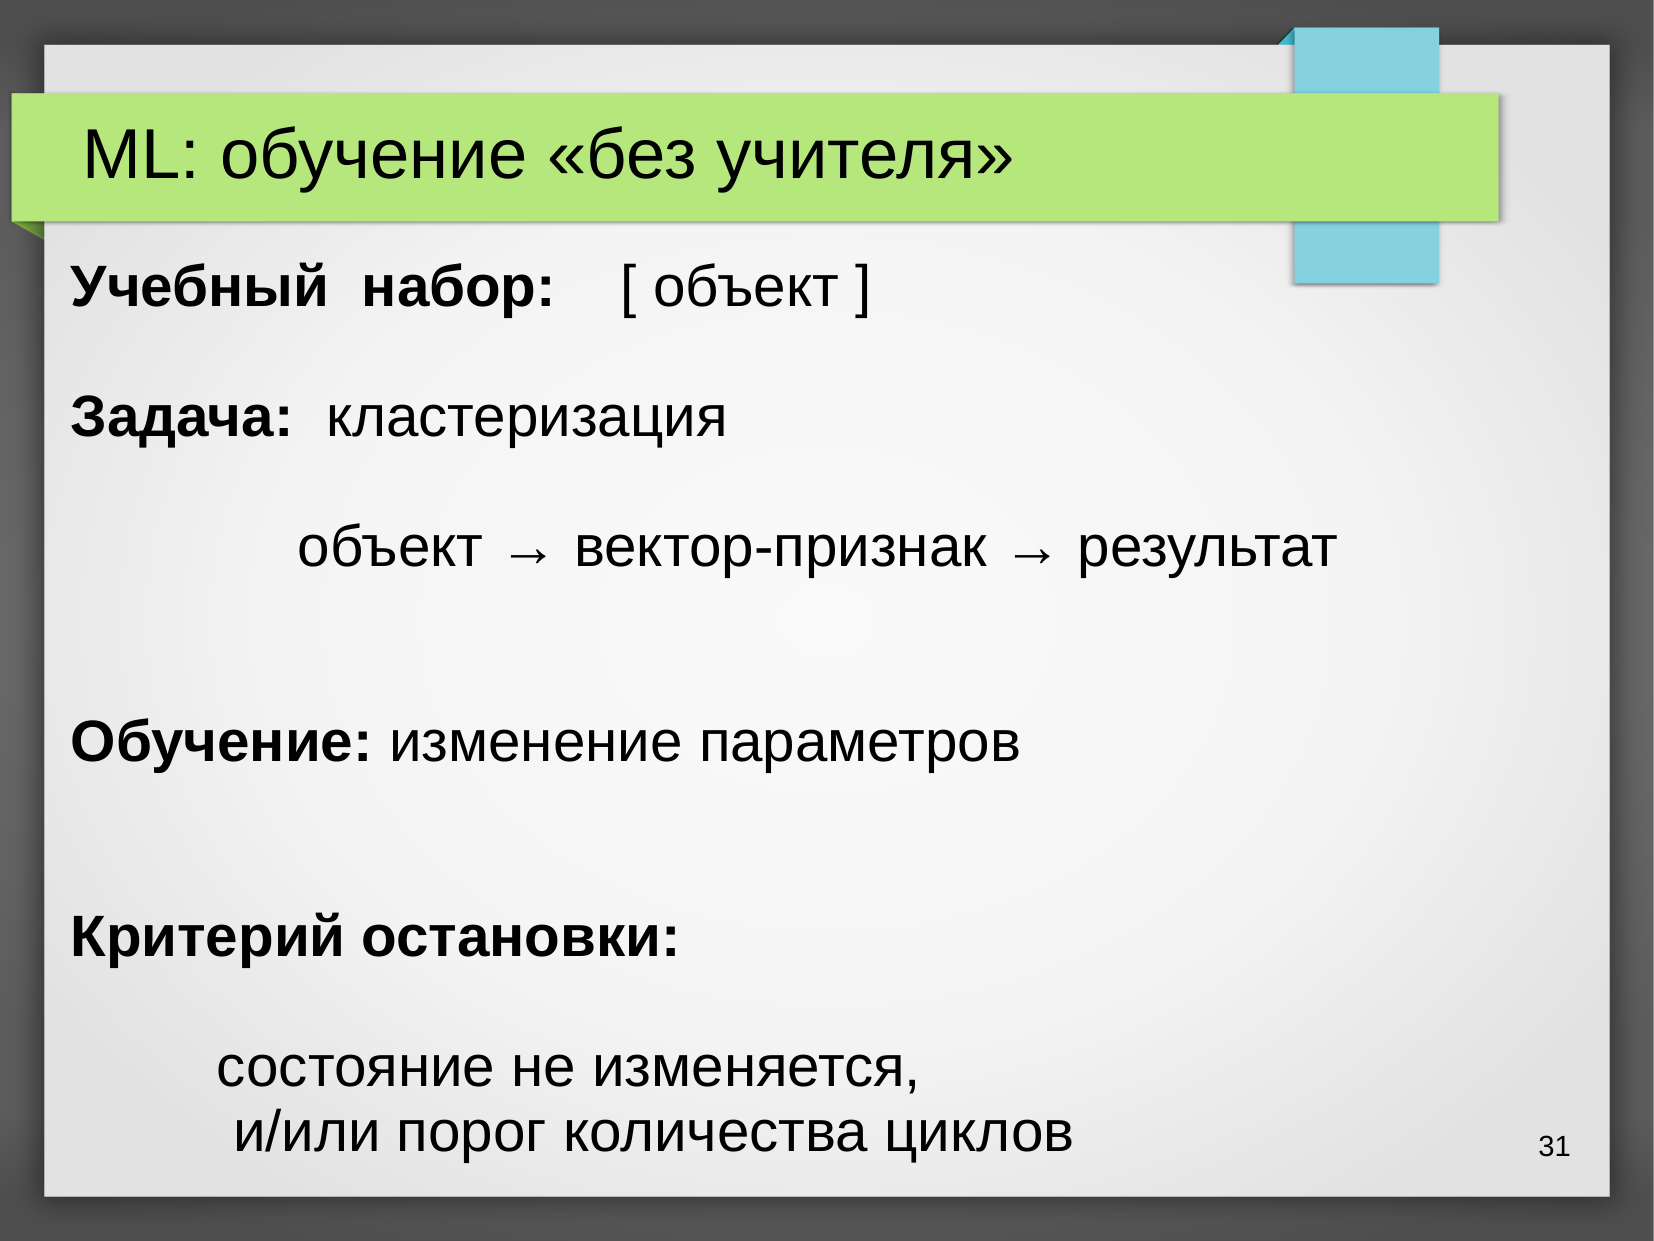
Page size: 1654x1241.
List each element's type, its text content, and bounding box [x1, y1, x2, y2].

picture [0, 0, 1654, 1241]
title Учебный набор: [ объект ] Задача: кластеризация объект → вектор-признак → результат Обучение: изменение параметров Критерий остановки: состояние не изменяется, и/или порог количества циклов [70, 220, 1583, 1197]
title ML: обучение «без учителя» [82, 94, 1264, 213]
